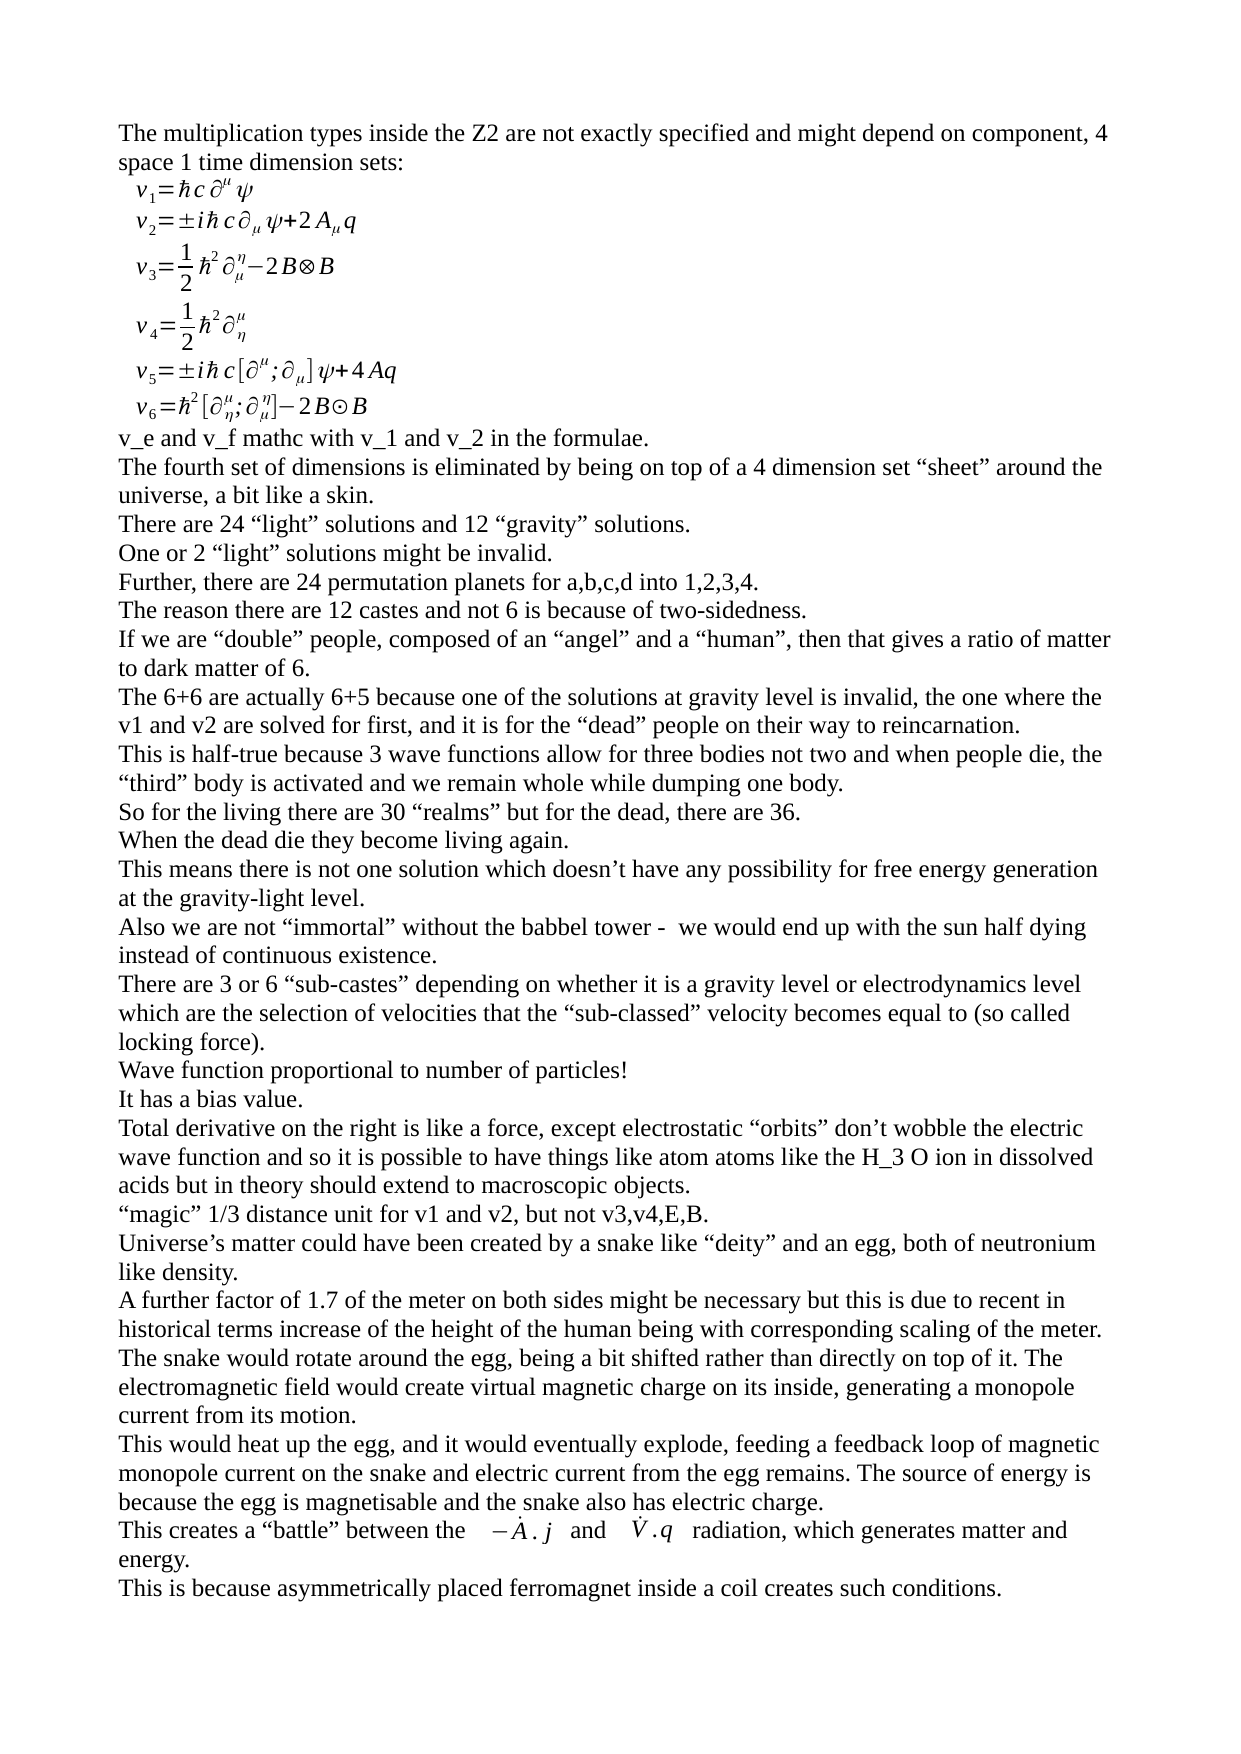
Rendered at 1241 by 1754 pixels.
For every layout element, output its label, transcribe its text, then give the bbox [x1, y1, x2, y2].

text The multiplication types inside the Z2 are not exactly specified and might depend on component, 4 space 1 time dimension sets: [118, 118, 1122, 176]
text This creates a “battle” between the and radiation, which generates matter and energy. [118, 1515, 1122, 1573]
text The reason there are 12 castes and not 6 is because of two-sidedness. [118, 595, 1122, 624]
text The snake would rotate around the egg, being a bit shifted rather than directly on top of it. The electromagnetic field would create virtual magnetic charge on its inside, generating a monopole current from its motion. [118, 1343, 1122, 1429]
text When the dead die they become living again. [118, 825, 1122, 854]
text It has a bias value. [118, 1084, 1122, 1113]
text There are 3 or 6 “sub-castes” depending on whether it is a gravity level or electrodynamics level which are the selection of velocities that the “sub-classed” velocity becomes equal to (so called locking force). [118, 969, 1122, 1055]
text The fourth set of dimensions is eliminated by being on top of a 4 dimension set “sheet” around the universe, a bit like a skin. [118, 452, 1122, 509]
text One or 2 “light” solutions might be invalid. [118, 538, 1122, 567]
text This is half-true because 3 wave functions allow for three bodies not two and when people die, the “third” body is activated and we remain whole while dumping one body. [118, 739, 1122, 797]
text Further, there are 24 permutation planets for a,b,c,d into 1,2,3,4. [118, 567, 1122, 595]
text This would heat up the egg, and it would eventually explode, feeding a feedback loop of magnetic monopole current on the snake and electric current from the egg remains. The source of energy is because the egg is magnetisable and the snake also has electric charge. [118, 1429, 1122, 1515]
text “magic” 1/3 distance unit for v1 and v2, but not v3,v4,E,B. [118, 1199, 1122, 1228]
text Wave function proportional to number of particles! [118, 1055, 1122, 1084]
text Total derivative on the right is like a force, except electrostatic “orbits” don’t wobble the electric wave function and so it is possible to have things like atom atoms like the H_3 O ion in dissolved acids but in theory should extend to macroscopic objects. [118, 1113, 1122, 1199]
text This means there is not one solution which doesn’t have any possibility for free energy generation at the gravity-light level. [118, 854, 1122, 912]
text If we are “double” people, composed of an “angel” and a “human”, then that gives a ratio of matter to dark matter of 6. [118, 624, 1122, 682]
text The 6+6 are actually 6+5 because one of the solutions at gravity level is invalid, the one where the v1 and v2 are solved for first, and it is for the “dead” people on their way to reincarnation. [118, 682, 1122, 739]
text Also we are not “immortal” without the babbel tower - we would end up with the sun half dying instead of continuous existence. [118, 912, 1122, 969]
text There are 24 “light” solutions and 12 “gravity” solutions. [118, 509, 1122, 538]
text So for the living there are 30 “realms” but for the dead, there are 36. [118, 797, 1122, 825]
text A further factor of 1.7 of the meter on both sides might be necessary but this is due to recent in historical terms increase of the height of the human being with corresponding scaling of the meter. [118, 1285, 1122, 1343]
text This is because asymmetrically placed ferromagnet inside a coil creates such conditions. [118, 1573, 1122, 1602]
text v_e and v_f mathc with v_1 and v_2 in the formulae. [118, 423, 1122, 452]
text Universe’s matter could have been created by a snake like “deity” and an egg, both of neutronium like density. [118, 1228, 1122, 1285]
